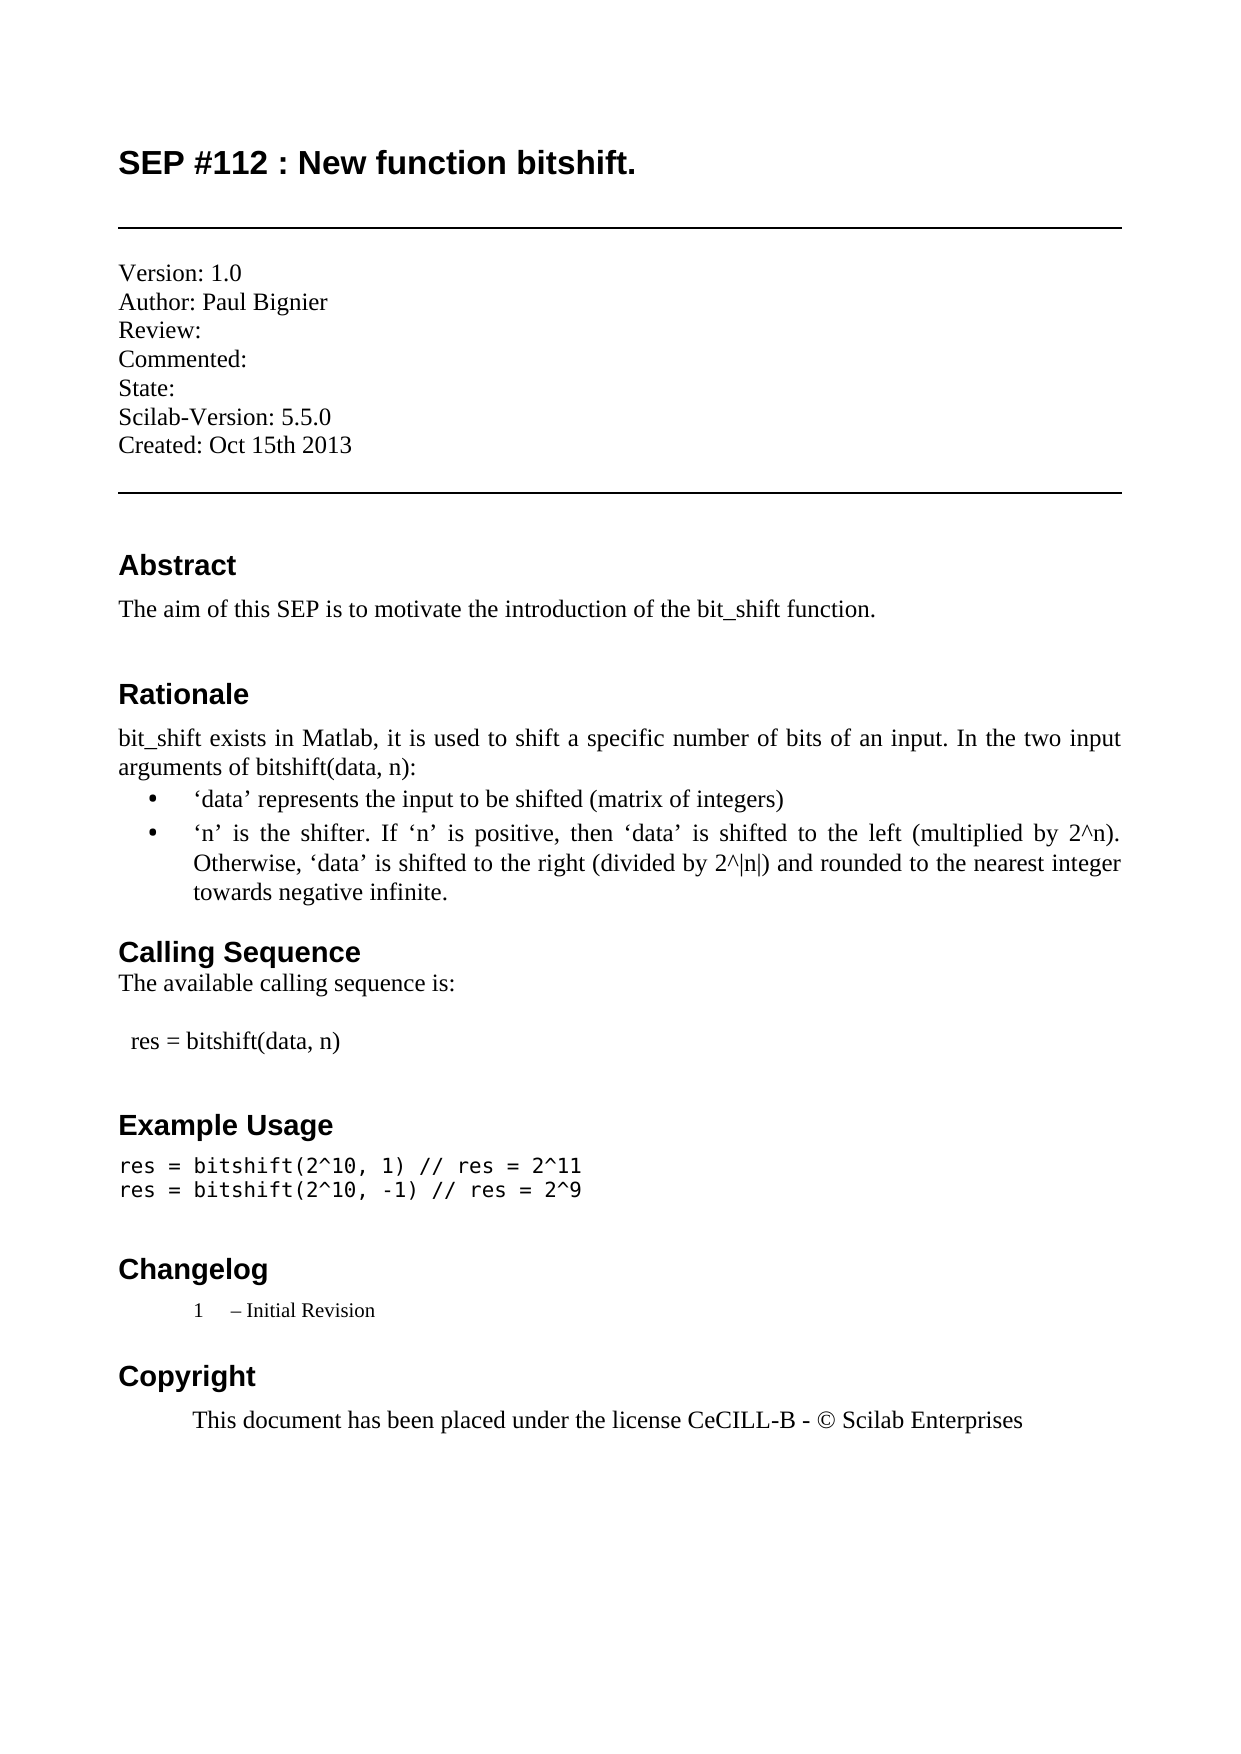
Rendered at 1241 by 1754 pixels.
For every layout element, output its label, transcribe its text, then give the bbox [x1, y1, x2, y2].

text Commented: [118, 344, 1122, 373]
text Created: Oct 15th 2013 [118, 431, 1122, 459]
list – Initial Revision [193, 1298, 1122, 1322]
text Version: 1.0 [118, 258, 1122, 287]
subtitle Copyright [118, 1359, 1122, 1393]
subtitle Changelog [118, 1252, 1122, 1285]
text res = bitshift(2^10, -1) // res = 2^9 [118, 1178, 1122, 1203]
subtitle Abstract [118, 548, 1122, 582]
subtitle SEP #112 : New function bitshift. [118, 143, 1122, 182]
text bit_shift exists in Matlab, it is used to shift a specific number of bits of an input. In the two input arguments of bitshift(data, n): [118, 723, 1122, 780]
text Scilab-Version: 5.5.0 [118, 402, 1122, 431]
subtitle Rationale [118, 677, 1122, 710]
list ‘data’ represents the input to be shifted (matrix of integers) [148, 780, 1122, 814]
text Author: Paul Bignier [118, 287, 1122, 316]
subtitle Example Usage [118, 1108, 1122, 1142]
text The available calling sequence is: [118, 968, 1122, 997]
text res = bitshift(2^10, 1) // res = 2^11 [118, 1154, 1122, 1178]
text Calling Sequence [118, 935, 1122, 968]
text State: [118, 373, 1122, 402]
text Review: [118, 316, 1122, 344]
text res = bitshift(data, n) [118, 1026, 1122, 1054]
text The aim of this SEP is to motivate the introduction of the bit_shift function. [118, 594, 1122, 623]
list ‘n’ is the shifter. If ‘n’ is positive, then ‘data’ is shifted to the left (multiplied by 2^n). Otherwise, ‘data’ is shifted to the right (divided by 2^|n|) and rounded to the nearest integer towards negative infinite. [148, 814, 1122, 906]
text This document has been placed under the license CeCILL-B - © Scilab Enterprises [118, 1406, 1122, 1434]
